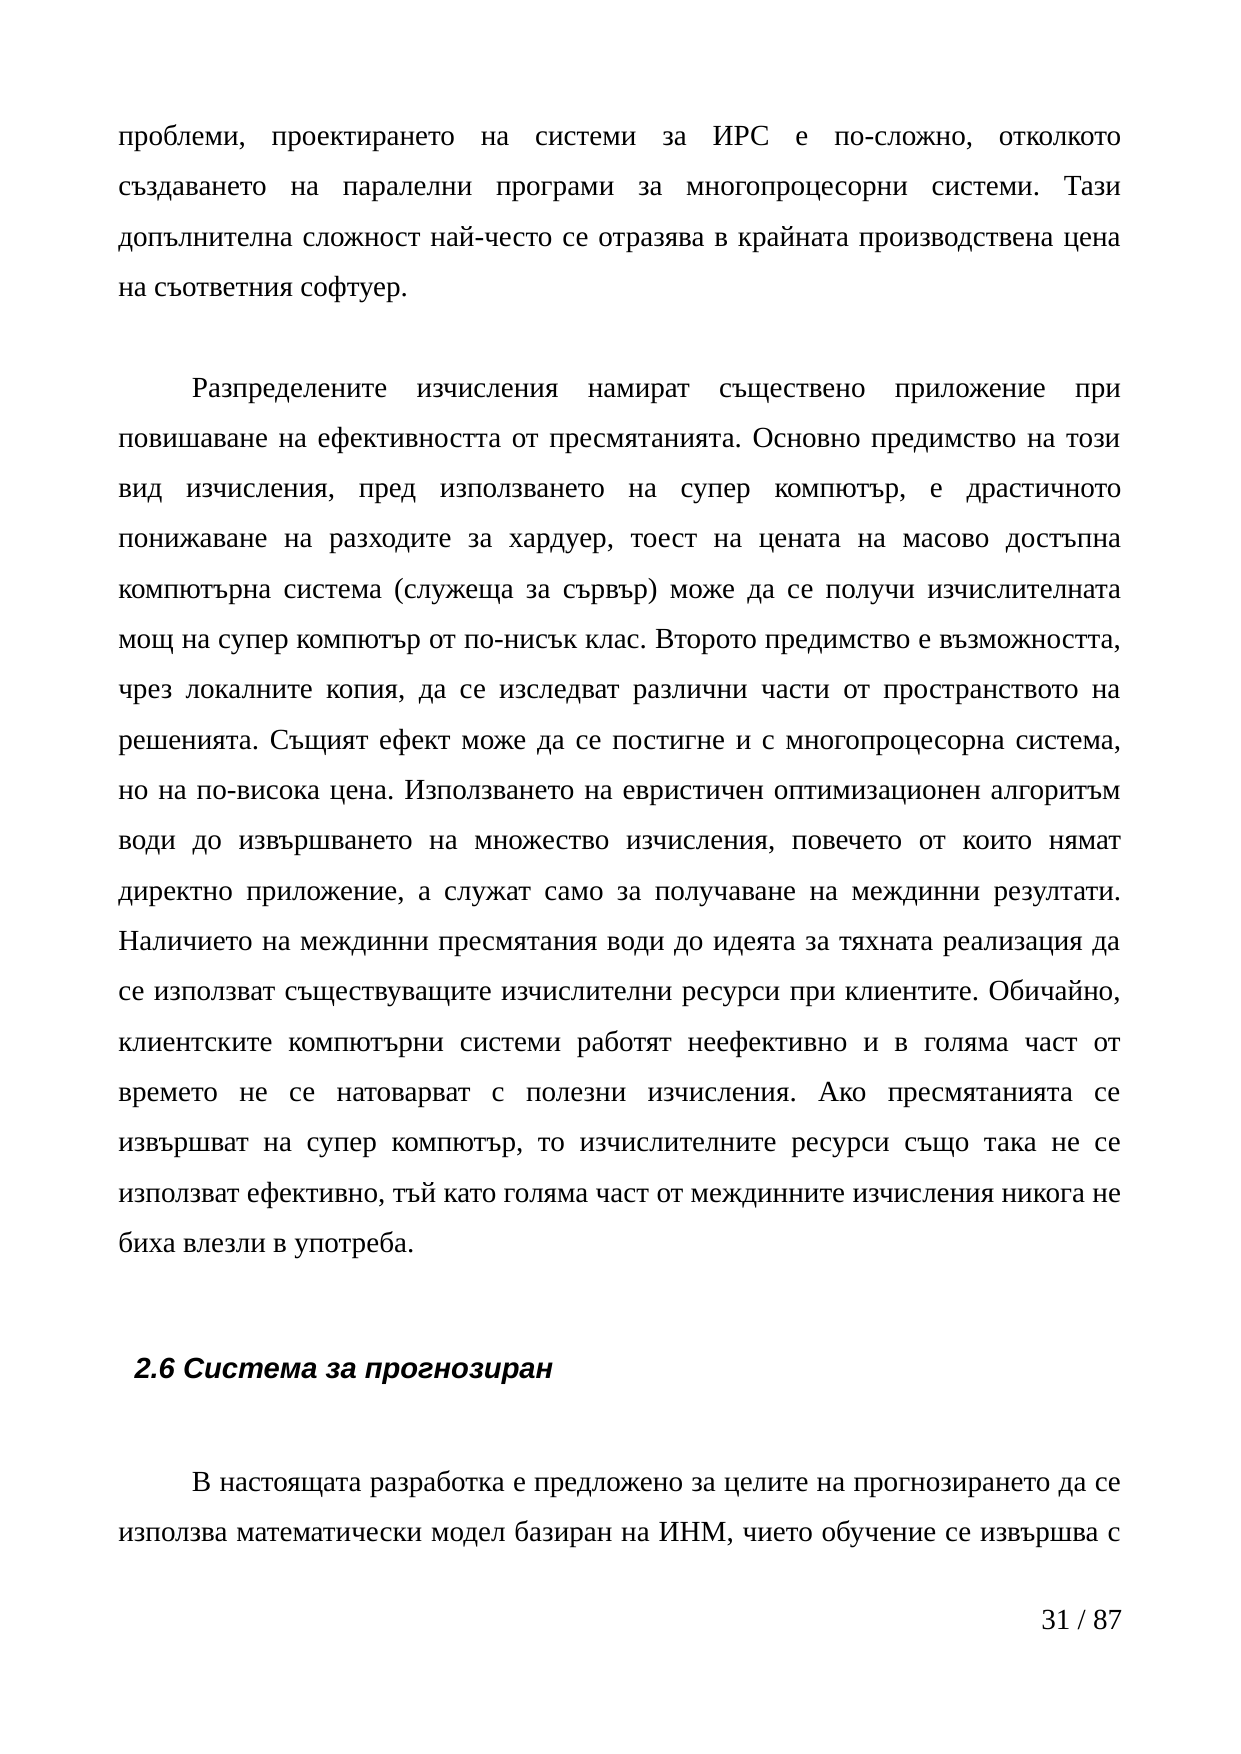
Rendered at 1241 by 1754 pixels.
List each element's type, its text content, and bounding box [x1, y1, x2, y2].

text В настоящата разработка е предложено за целите на прогнозирането да се използва математически модел базиран на ИНМ, чието обучение се извършва с [118, 1464, 1122, 1548]
text Разпределените изчисления намират съществено приложение при повишаване на ефективността от пресмятанията. Основно предимство на този вид изчисления, пред използването на супер компютър, е драстичното понижаване на разходите за хардуер, тоест на цената на масово достъпна компютърна система (служеща за сървър) може да се получи изчислителната мощ на супер компютър от по-нисък клас. Второто предимство е възможността, чрез локалните копия, да се изследват различни части от пространството на решенията. Същият ефект може да се постигне и с многопроцесорна система, но на по-висока цена. Използването на евристичен оптимизационен алгоритъм води до извършването на множество изчисления, повечето от които нямат директно приложение, а служат само за получаване на междинни резултати. Наличието на междинни пресмятания води до идеята за тяхната реализация да се използват съществуващите изчислителни ресурси при клиентите. Обичайно, клиентските компютърни системи работят неефективно и в голяма част от времето не се натоварват с полезни изчисления. Ако пресмятанията се извършват на супер компютър, то изчислителните ресурси също така не се използват ефективно, тъй като голяма част от междинните изчисления никога не биха влезли в употреба. [118, 370, 1122, 1258]
text проблеми, проектирането на системи за ИРС е по-сложно, отколкото създаването на паралелни програми за многопроцесорни системи. Тази допълнителна сложност най-често се отразява в крайната производствена цена на съответния софтуер. [118, 118, 1122, 303]
subtitle 2.6 Система за прогнозиран [118, 1351, 1122, 1384]
